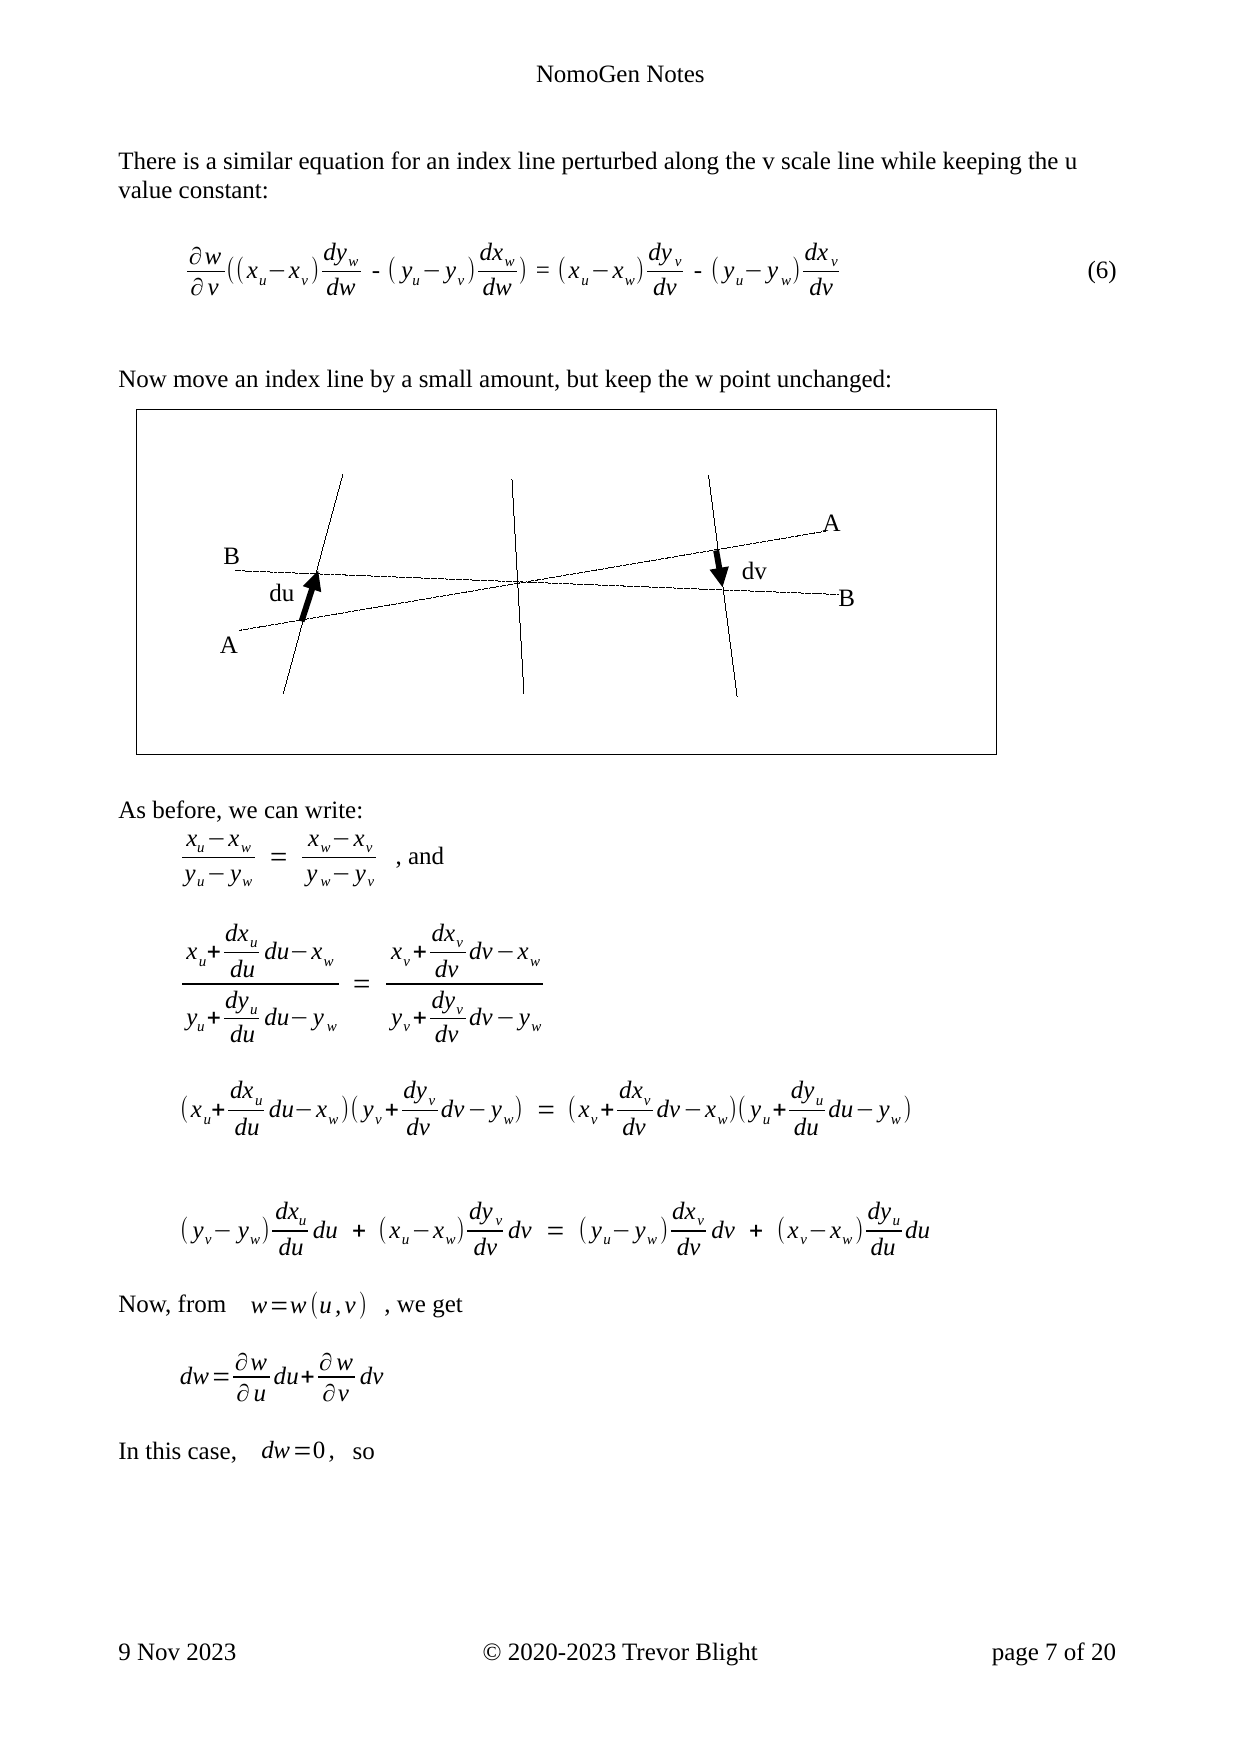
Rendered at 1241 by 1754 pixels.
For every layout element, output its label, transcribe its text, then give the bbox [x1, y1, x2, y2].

text , and [162, 824, 1122, 890]
text There is a similar equation for an index line perturbed along the v scale line while keeping the u value constant: [118, 146, 1122, 203]
text In this case, so [118, 1436, 1122, 1465]
table_header [118, 232, 1010, 307]
table_header (6) [1010, 232, 1122, 307]
text Now, from , we get [118, 1289, 1122, 1319]
text As before, we can write: [118, 795, 1122, 824]
text Now move an index line by a small amount, but keep the w point unchanged: [118, 364, 1122, 393]
